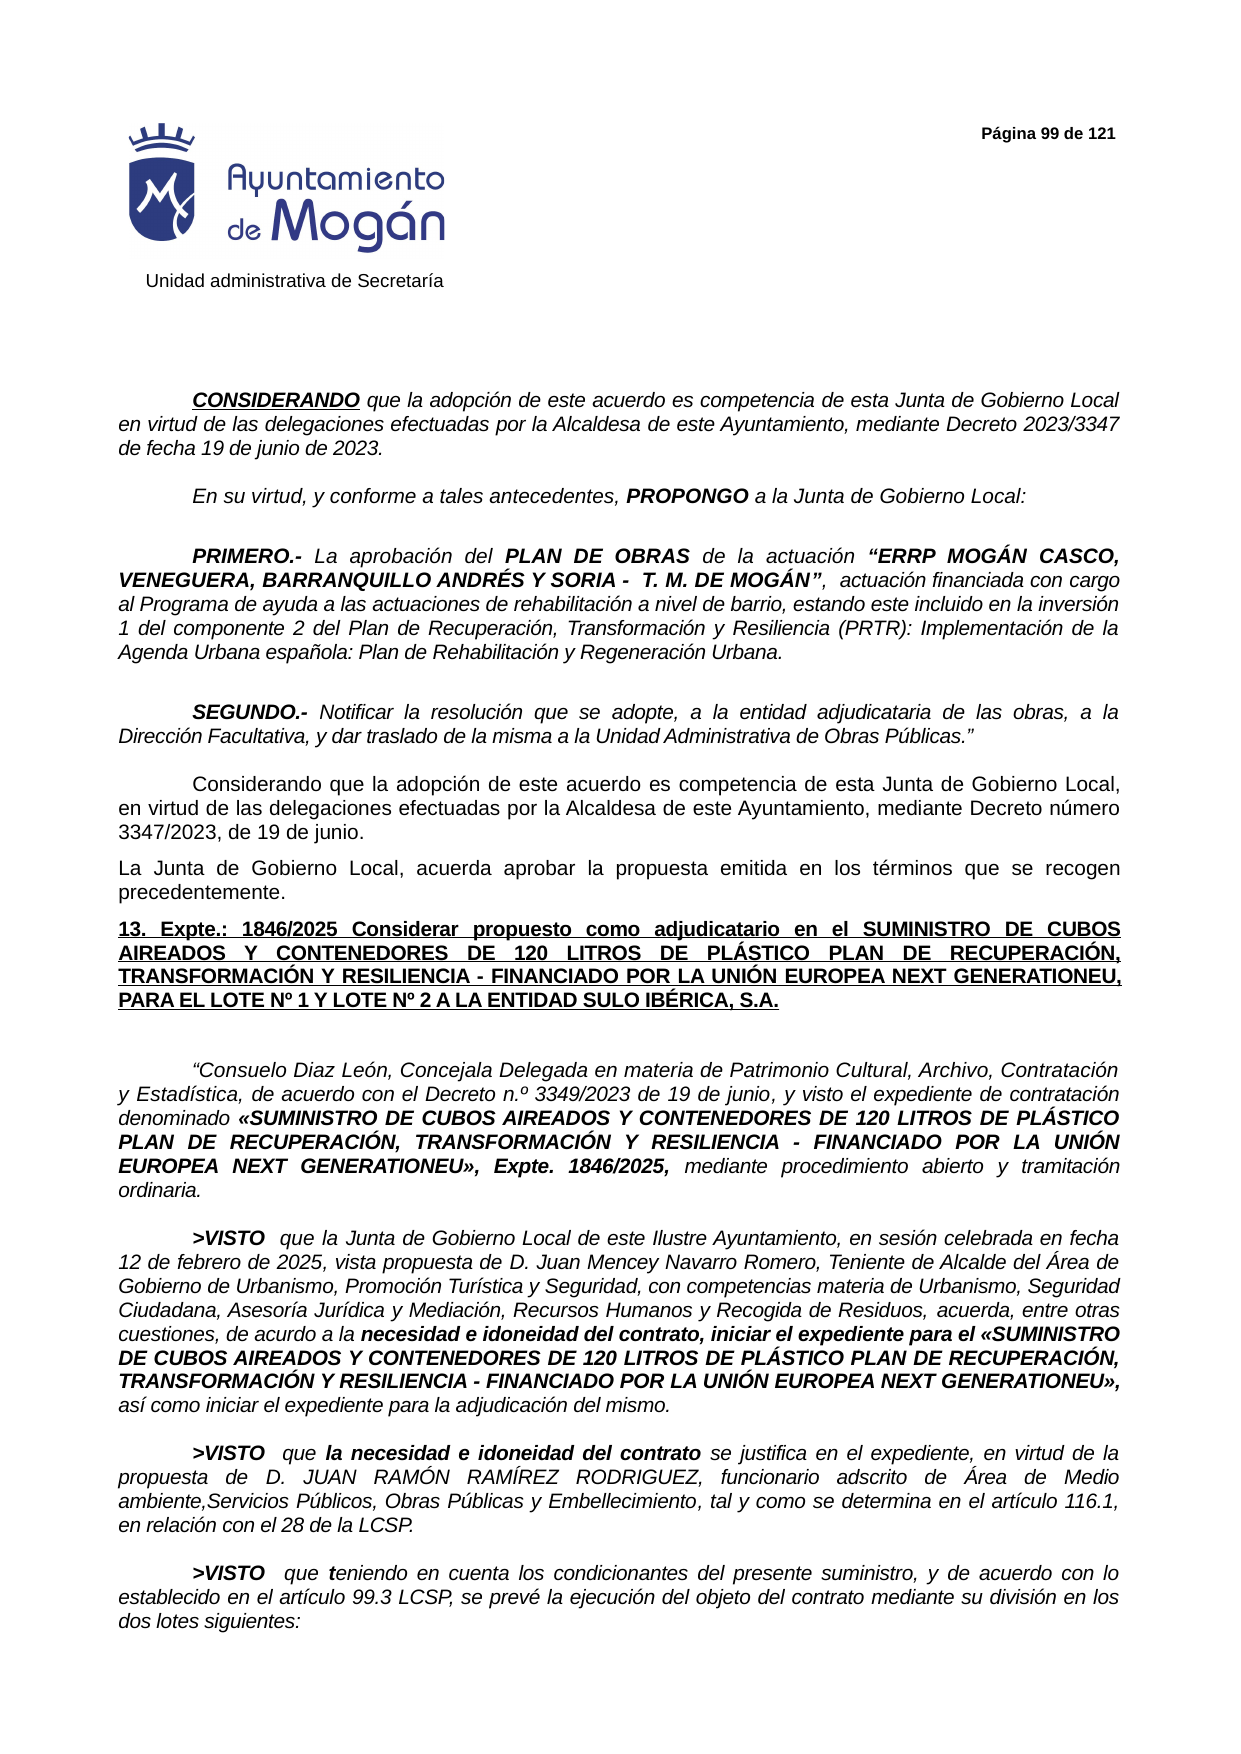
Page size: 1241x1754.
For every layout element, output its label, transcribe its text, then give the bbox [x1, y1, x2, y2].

text “Consuelo Diaz León, Concejala Delegada en materia de Patrimonio Cultural, Archivo, Contratación y Estadística, de acuerdo con el Decreto n.º 3349/2023 de 19 de junio, y visto el expediente de contratación denominado «SUMINISTRO DE CUBOS AIREADOS Y CONTENEDORES DE 120 LITROS DE PLÁSTICO PLAN DE RECUPERACIÓN, TRANSFORMACIÓN Y RESILIENCIA - FINANCIADO POR LA UNIÓN EUROPEA NEXT GENERATIONEU», Expte. 1846/2025, mediante procedimiento abierto y tramitación ordinaria. [118, 1058, 1122, 1202]
text >VISTO que la necesidad e idoneidad del contrato se justifica en el expediente, en virtud de la propuesta de D. JUAN RAMÓN RAMÍREZ RODRIGUEZ, funcionario adscrito de Área de Medio ambiente,Servicios Públicos, Obras Públicas y Embellecimiento, tal y como se determina en el artículo 116.1, en relación con el 28 de la LCSP. [118, 1441, 1122, 1537]
text PARA EL LOTE Nº 1 Y LOTE Nº 2 A LA ENTIDAD SULO IBÉRICA, S.A. [118, 986, 1122, 1012]
text En su virtud, y conforme a tales antecedentes, PROPONGO a la Junta de Gobierno Local: [118, 484, 1122, 508]
text 13. Expte.: 1846/2025 Considerar propuesto como adjudicatario en el SUMINISTRO DE CUBOS AIREADOS Y CONTENEDORES DE 120 LITROS DE PLÁSTICO PLAN DE RECUPERACIÓN, TRANSFORMACIÓN Y RESILIENCIA - FINANCIADO POR LA UNIÓN EUROPEA NEXT GENERATIONEU, [118, 916, 1122, 985]
text >VISTO que la Junta de Gobierno Local de este Ilustre Ayuntamiento, en sesión celebrada en fecha 12 de febrero de 2025, vista propuesta de D. Juan Mencey Navarro Romero, Teniente de Alcalde del Área de Gobierno de Urbanismo, Promoción Turística y Seguridad, con competencias materia de Urbanismo, Seguridad Ciudadana, Asesoría Jurídica y Mediación, Recursos Humanos y Recogida de Residuos, acuerda, entre otras cuestiones, de acurdo a la necesidad e idoneidad del contrato, iniciar el expediente para el «SUMINISTRO DE CUBOS AIREADOS Y CONTENEDORES DE 120 LITROS DE PLÁSTICO PLAN DE RECUPERACIÓN, TRANSFORMACIÓN Y RESILIENCIA - FINANCIADO POR LA UNIÓN EUROPEA NEXT GENERATIONEU», así como iniciar el expediente para la adjudicación del mismo. [118, 1226, 1122, 1417]
text PRIMERO.- La aprobación del PLAN DE OBRAS de la actuación “ERRP MOGÁN CASCO, VENEGUERA, BARRANQUILLO ANDRÉS Y SORIA - T. M. DE MOGÁN”, actuación financiada con cargo al Programa de ayuda a las actuaciones de rehabilitación a nivel de barrio, estando este incluido en la inversión 1 del componente 2 del Plan de Recuperación, Transformación y Resiliencia (PRTR): Implementación de la Agenda Urbana española: Plan de Rehabilitación y Regeneración Urbana. [118, 544, 1122, 664]
text Considerando que la adopción de este acuerdo es competencia de esta Junta de Gobierno Local, en virtud de las delegaciones efectuadas por la Alcaldesa de este Ayuntamiento, mediante Decreto número 3347/2023, de 19 de junio. [118, 772, 1122, 843]
text CONSIDERANDO que la adopción de este acuerdo es competencia de esta Junta de Gobierno Local en virtud de las delegaciones efectuadas por la Alcaldesa de este Ayuntamiento, mediante Decreto 2023/3347 de fecha 19 de junio de 2023. [118, 388, 1122, 460]
text >VISTO que teniendo en cuenta los condicionantes del presente suministro, y de acuerdo con lo establecido en el artículo 99.3 LCSP, se prevé la ejecución del objeto del contrato mediante su división en los dos lotes siguientes: [118, 1561, 1122, 1633]
text SEGUNDO.- Notificar la resolución que se adopte, a la entidad adjudicataria de las obras, a la Dirección Facultativa, y dar traslado de la misma a la Unidad Administrativa de Obras Públicas.” [118, 700, 1122, 748]
text La Junta de Gobierno Local, acuerda aprobar la propuesta emitida en los términos que se recogen precedentemente. [118, 856, 1122, 904]
picture [128, 123, 445, 259]
